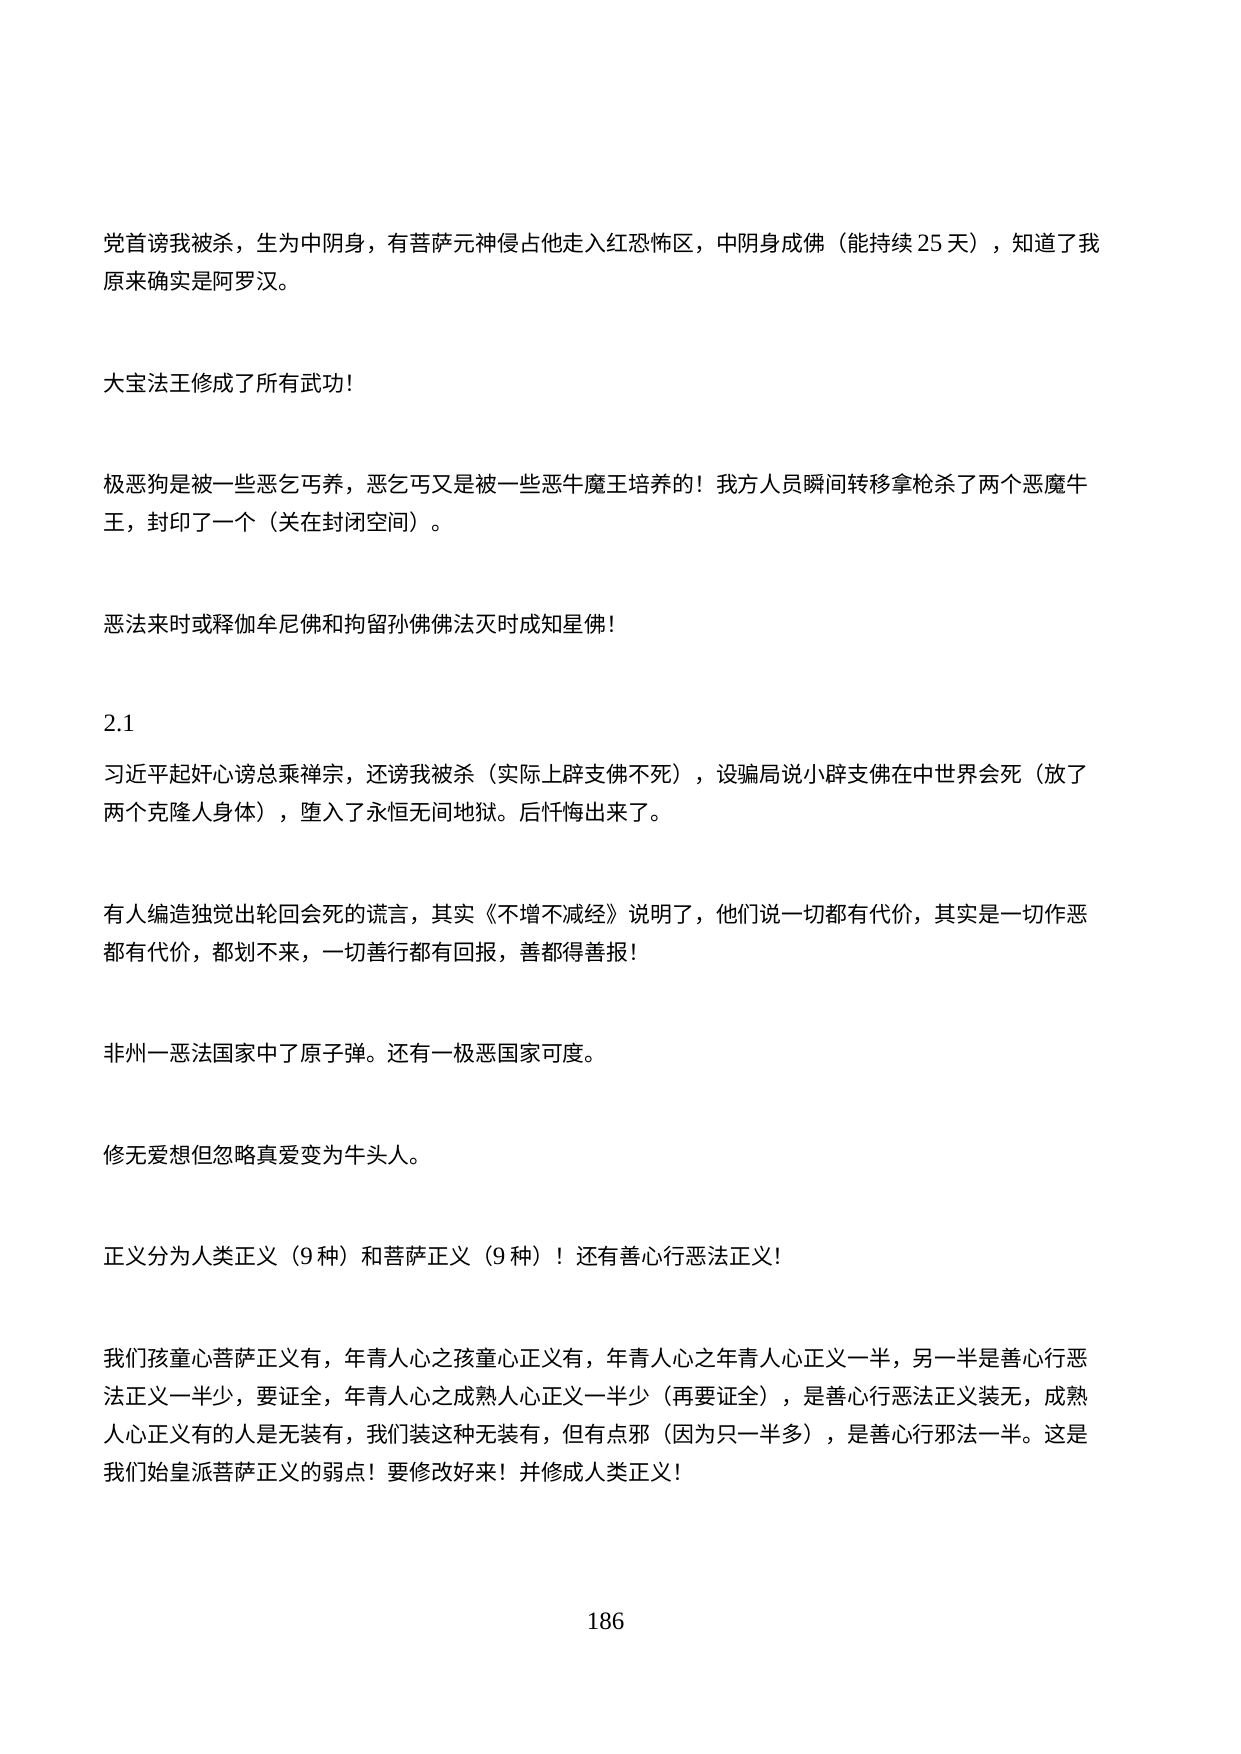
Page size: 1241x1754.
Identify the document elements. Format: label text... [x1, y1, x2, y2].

text 极恶狗是被一些恶乞丐养，恶乞丐又是被一些恶牛魔王培养的！我方人员瞬间转移拿枪杀了两个恶魔牛王，封印了一个（关在封闭空间）。 [103, 467, 1107, 537]
text 党首谤我被杀，生为中阴身，有菩萨元神侵占他走入红恐怖区，中阴身成佛（能持续25天），知道了我原来确实是阿罗汉。 [103, 226, 1107, 296]
text 有人编造独觉出轮回会死的谎言，其实《不增不减经》说明了，他们说一切都有代价，其实是一切作恶都有代价，都划不来，一切善行都有回报，善都得善报！ [103, 897, 1107, 966]
text 非州一恶法国家中了原子弹。还有一极恶国家可度。 [103, 1036, 1107, 1068]
text 2.1 [103, 708, 1107, 737]
text 习近平起奸心谤总乘禅宗，还谤我被杀（实际上辟支佛不死），设骗局说小辟支佛在中世界会死（放了两个克隆人身体），堕入了永恒无间地狱。后忏悔出来了。 [103, 757, 1107, 827]
text 恶法来时或释伽牟尼佛和拘留孙佛佛法灭时成知星佛！ [103, 607, 1107, 638]
text 大宝法王修成了所有武功！ [103, 366, 1107, 397]
text 修无爱想但忽略真爱变为牛头人。 [103, 1138, 1107, 1169]
text 正义分为人类正义（9种）和菩萨正义（9种）！还有善心行恶法正义！ [103, 1239, 1107, 1271]
text 我们孩童心菩萨正义有，年青人心之孩童心正义有，年青人心之年青人心正义一半，另一半是善心行恶法正义一半少，要证全，年青人心之成熟人心正义一半少（再要证全），是善心行恶法正义装无，成熟人心正义有的人是无装有，我们装这种无装有，但有点邪（因为只一半多），是善心行邪法一半。这是我们始皇派菩萨正义的弱点！要修改好来！并修成人类正义！ [103, 1341, 1107, 1486]
